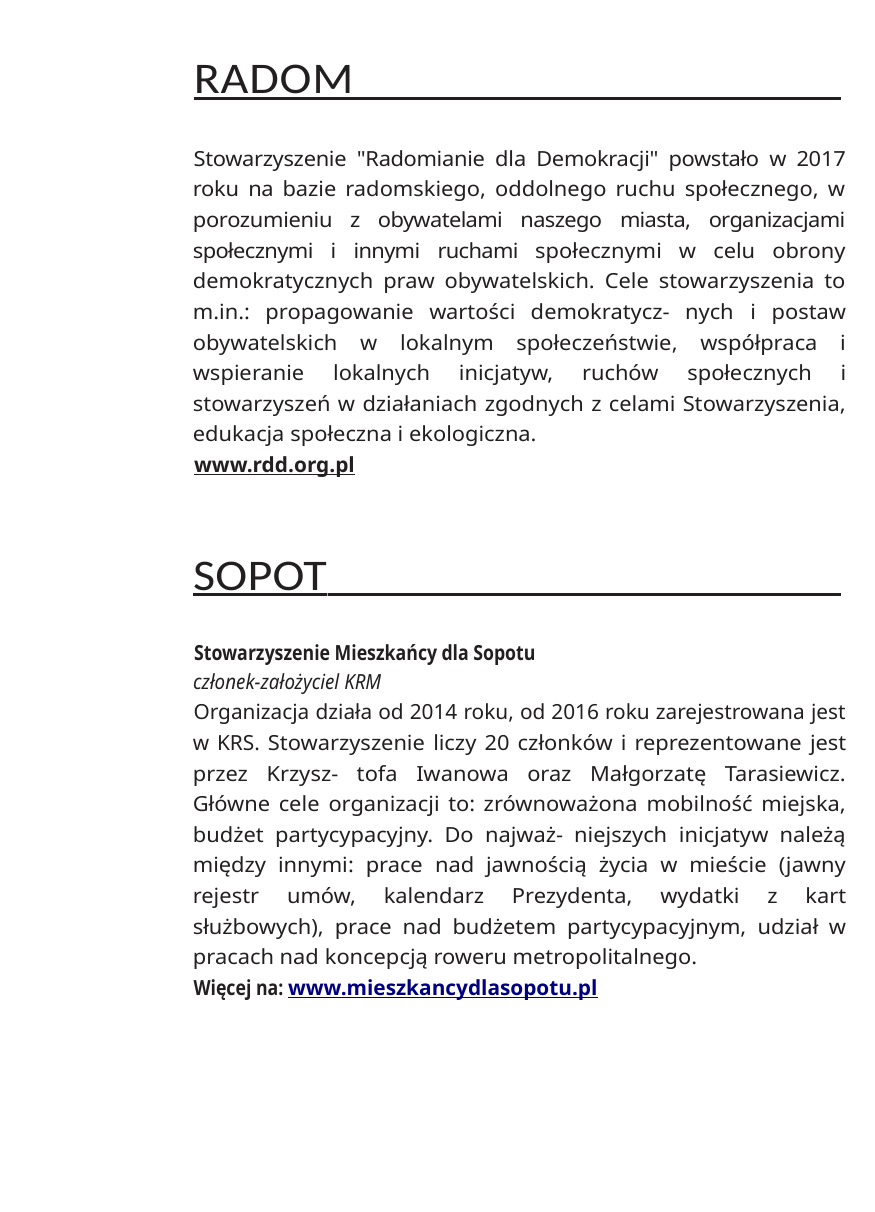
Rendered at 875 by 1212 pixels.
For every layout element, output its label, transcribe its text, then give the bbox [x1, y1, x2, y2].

text SOPOT [193, 548, 857, 601]
text Stowarzyszenie "Radomianie dla Demokracji" powstało w 2017 roku na bazie radomskiego, oddolnego ruchu społecznego, w porozumieniu z obywatelami naszego miasta, organizacjami społecznymi i innymi ruchami społecznymi w celu obrony demokratycznych praw obywatelskich. Cele stowarzyszenia to m.in.: propagowanie wartości demokratycz- nych i postaw obywatelskich w lokalnym społeczeństwie, współpraca i wspieranie lokalnych inicjatyw, ruchów społecznych i stowarzyszeń w działaniach zgodnych z celami Stowarzyszenia, edukacja społeczna i ekologiczna. [193, 144, 846, 448]
text Organizacja działa od 2014 roku, od 2016 roku zarejestrowana jest w KRS. Stowarzyszenie liczy 20 członków i reprezentowane jest przez Krzysz- tofa Iwanowa oraz Małgorzatę Tarasiewicz. Główne cele organizacji to: zrównoważona mobilność miejska, budżet partycypacyjny. Do najważ- niejszych inicjatyw należą między innymi: prace nad jawnością życia w mieście (jawny rejestr umów, kalendarz Prezydenta, wydatki z kart służbowych), prace nad budżetem partycypacyjnym, udział w pracach nad koncepcją roweru metropolitalnego. [193, 697, 846, 971]
text RADOM [193, 51, 857, 105]
text Stowarzyszenie Mieszkańcy dla Sopotu [194, 638, 857, 667]
subtitle www.rdd.org.pl [194, 450, 857, 478]
subtitle Więcej na: www.mieszkancydlasopotu.pl [193, 973, 857, 1001]
text członek-założyciel KRM [193, 667, 857, 695]
